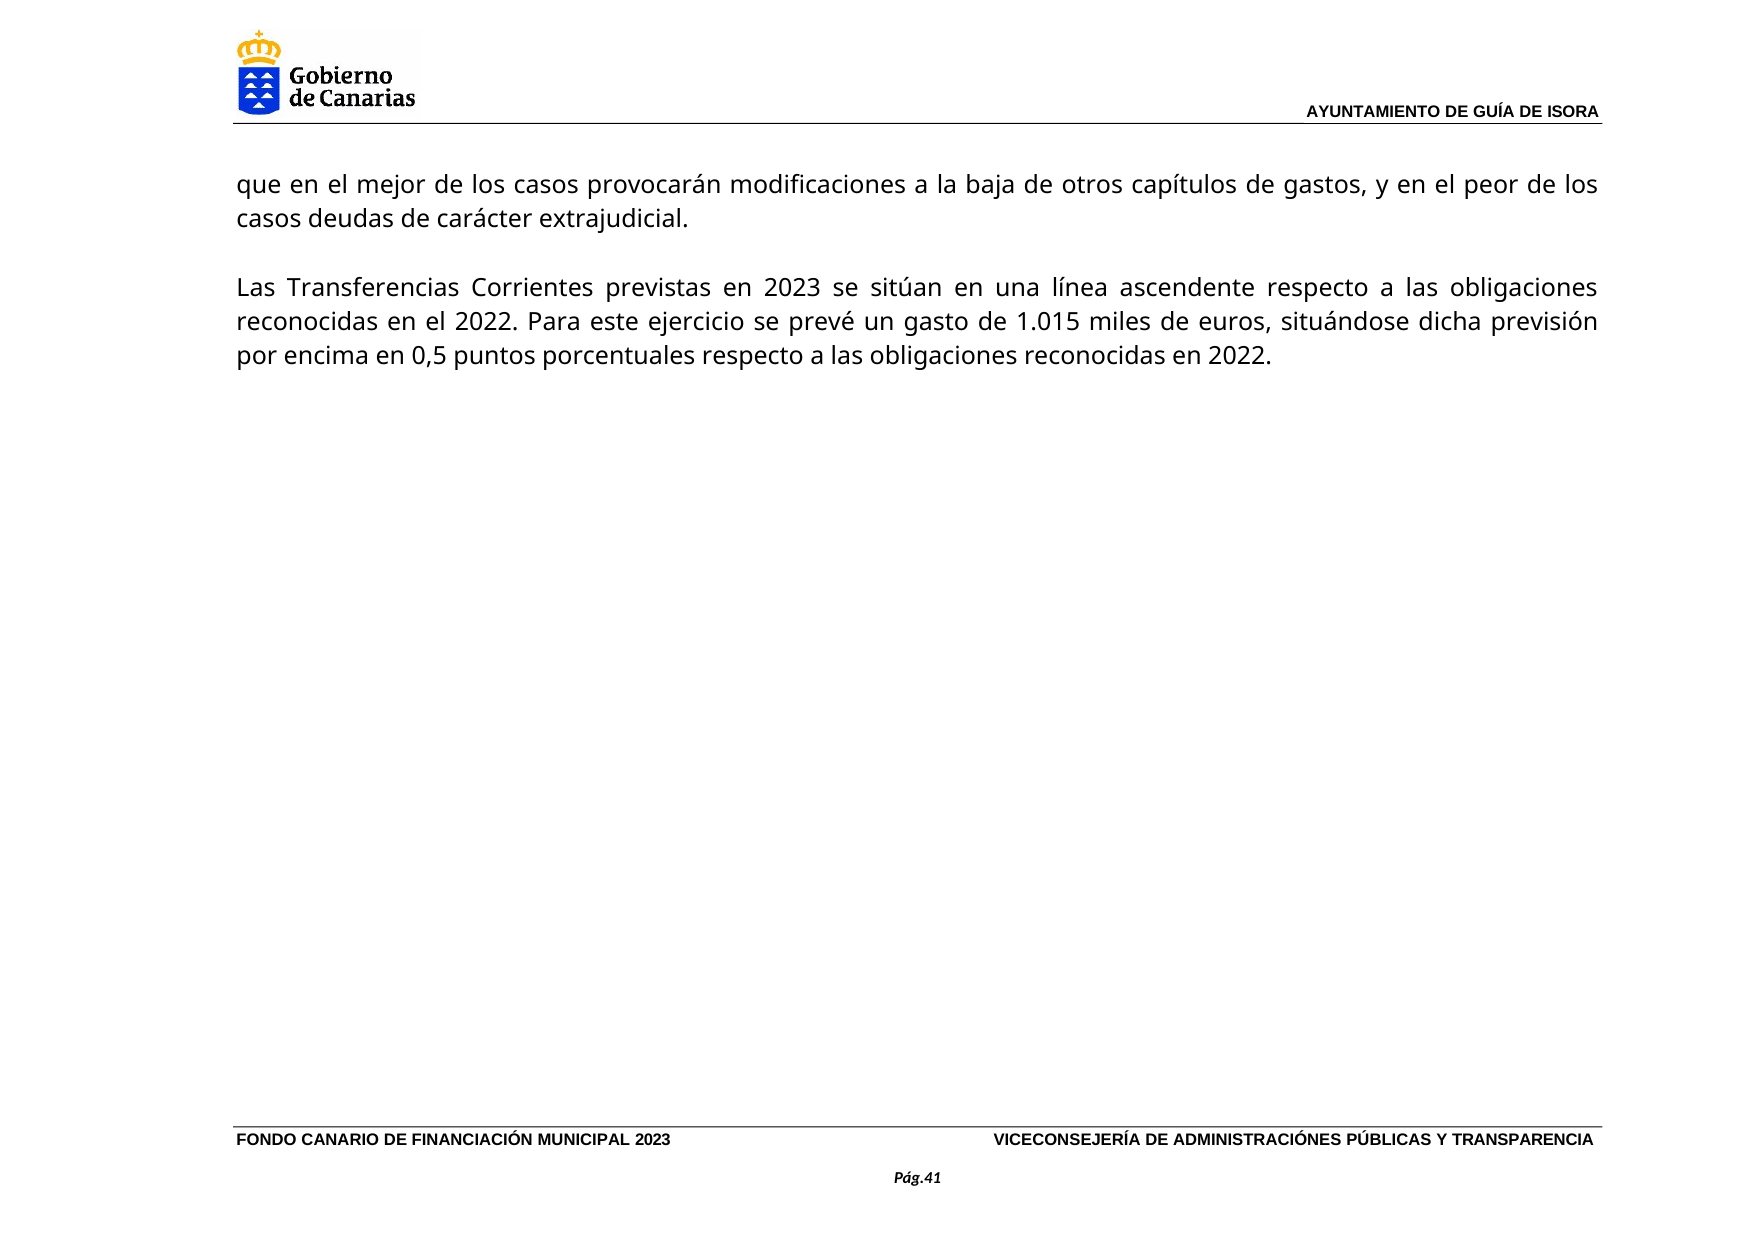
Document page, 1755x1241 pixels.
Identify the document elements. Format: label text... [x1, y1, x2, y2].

text que en el mejor de los casos provocarán modificaciones a la baja de otros capítulos de gastos, y en el peor de los casos deudas de carácter extrajudicial. [236, 167, 1600, 235]
text Las Transferencias Corrientes previstas en 2023 se sitúan en una línea ascendente respecto a las obligaciones reconocidas en el 2022. Para este ejercicio se prevé un gasto de 1.015 miles de euros, situándose dicha previsión por encima en 0,5 puntos porcentuales respecto a las obligaciones reconocidas en 2022. [236, 269, 1600, 371]
